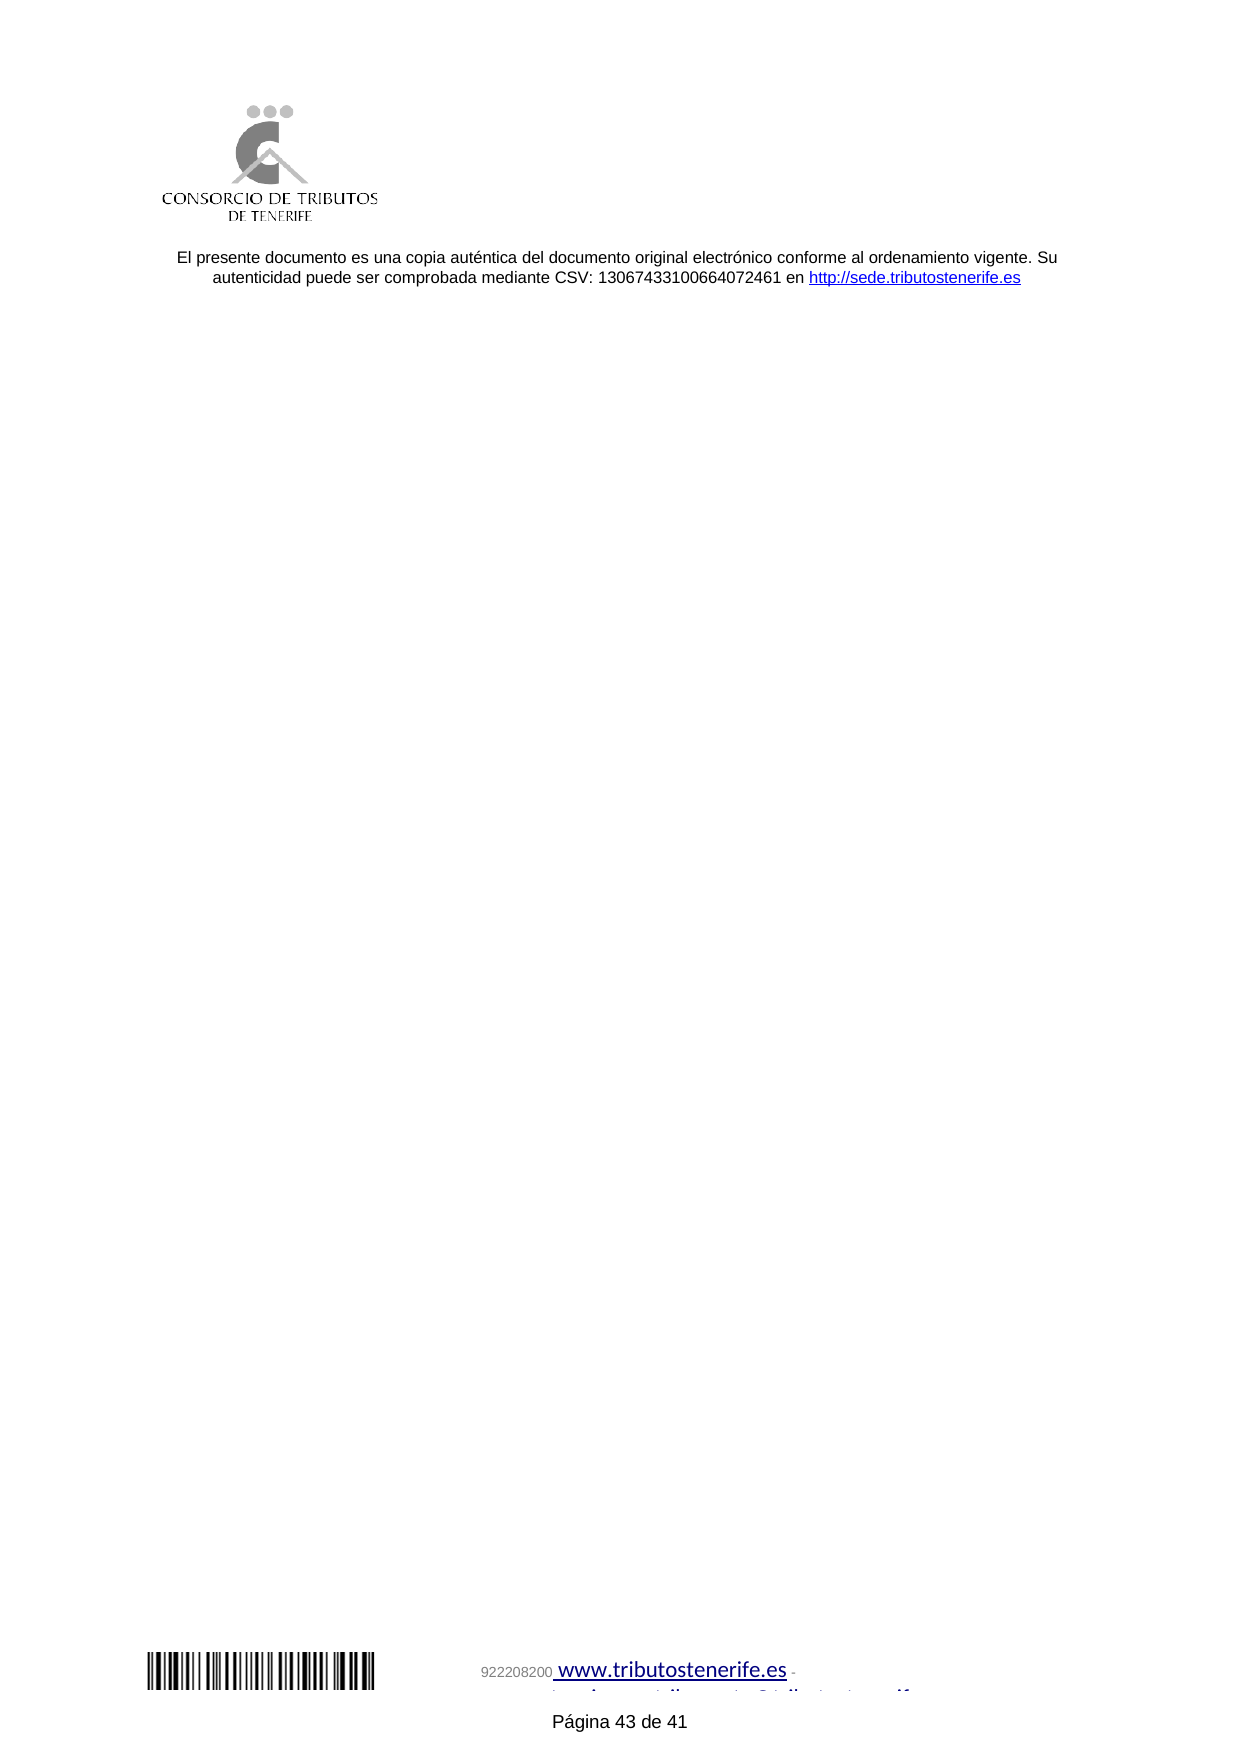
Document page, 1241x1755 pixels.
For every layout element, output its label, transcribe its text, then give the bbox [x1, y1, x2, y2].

text El presente documento es una copia auténtica del documento original electrónico conforme al ordenamiento vigente. Su autenticidad puede ser comprobada mediante CSV: 13067433100664072461 en http://sede.tributostenerife.es [177, 248, 1093, 287]
